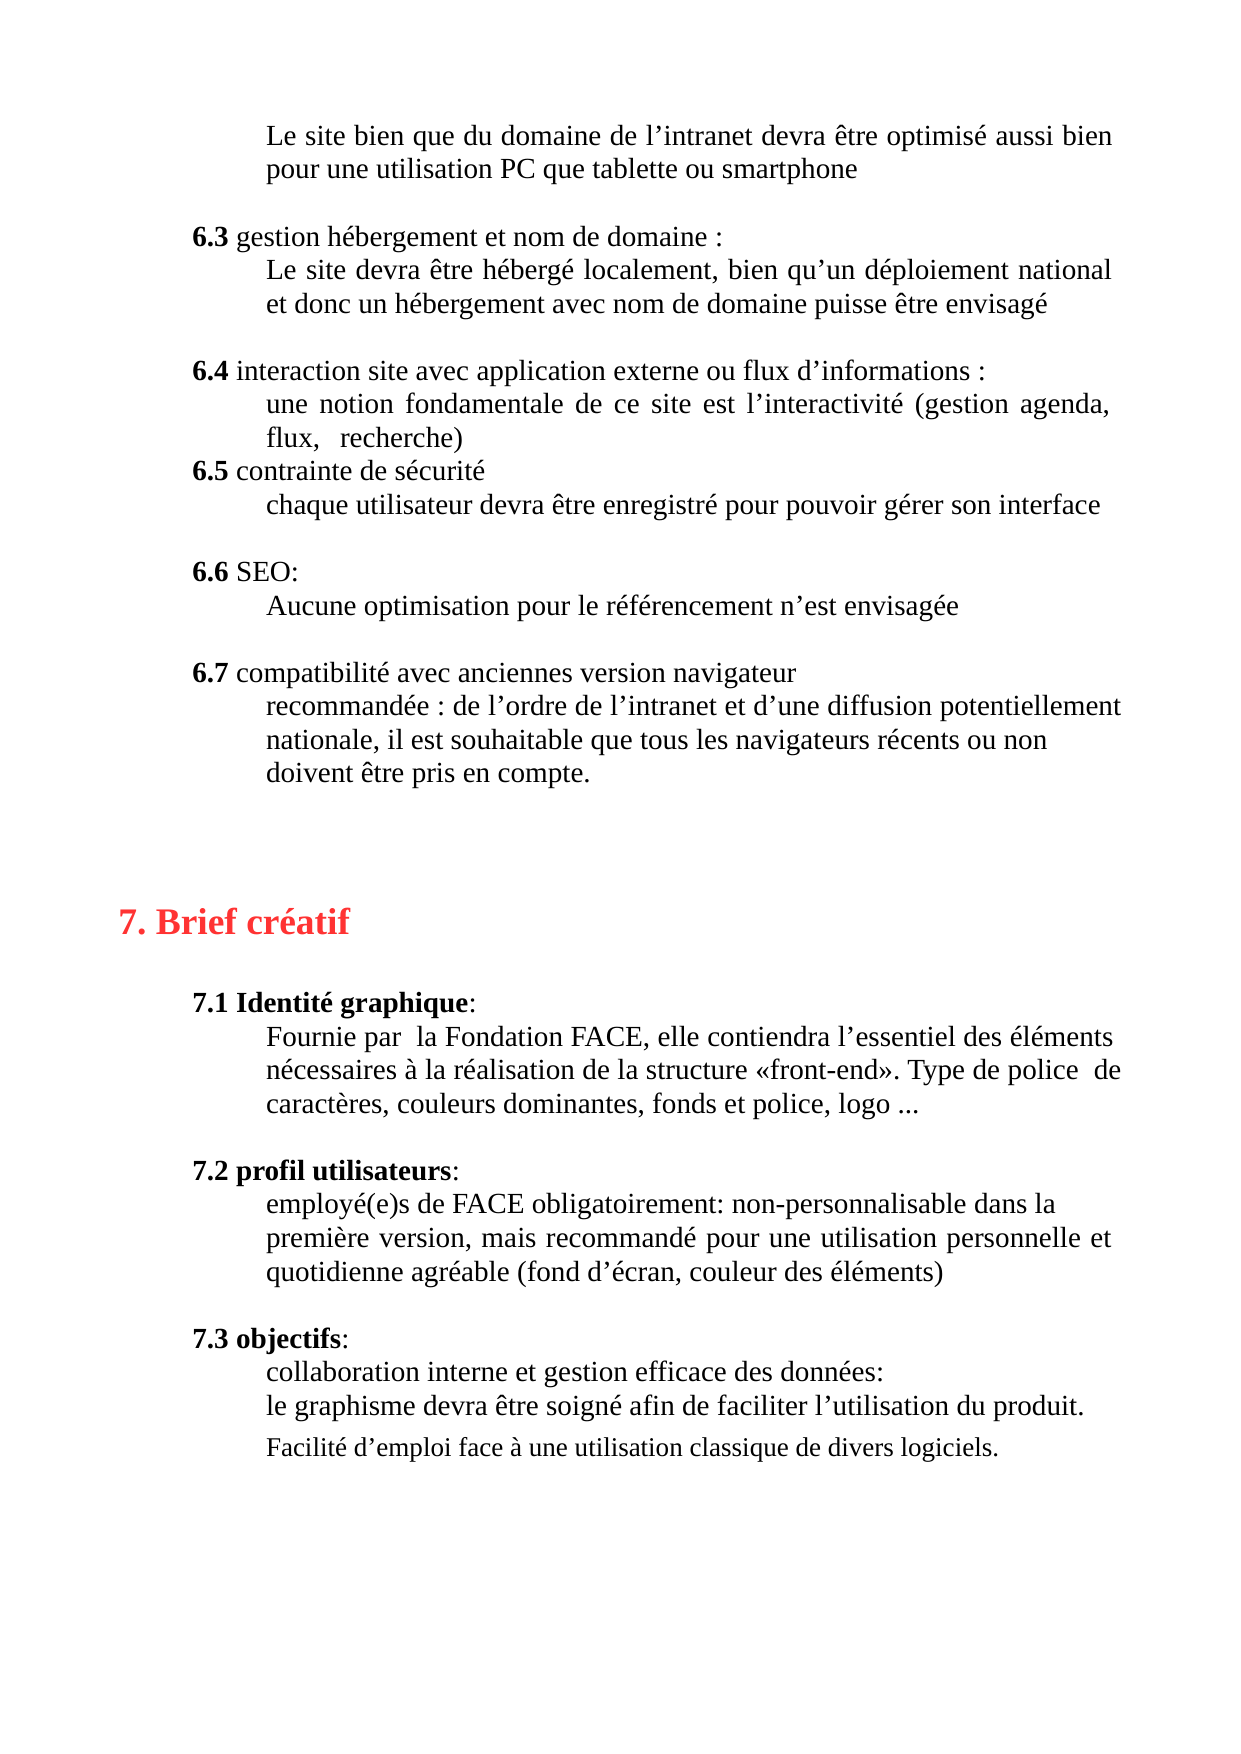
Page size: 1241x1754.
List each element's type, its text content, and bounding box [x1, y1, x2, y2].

text 7.2 profil utilisateurs: [118, 1153, 1122, 1187]
text 6.3 gestion hébergement et nom de domaine : [118, 219, 1122, 252]
text Le site devra être hébergé localement, bien qu’un déploiement national et donc un hébergement avec nom de domaine puisse être envisagé [118, 252, 1122, 319]
text une notion fondamentale de ce site est l’interactivité (gestion agenda, flux, recherche) [118, 386, 1122, 453]
text 6.7 compatibilité avec anciennes version navigateur [118, 655, 1122, 688]
text Le site bien que du domaine de l’intranet devra être optimisé aussi bien pour une utilisation PC que tablette ou smartphone [118, 118, 1122, 185]
text 6.5 contrainte de sécurité [118, 453, 1122, 487]
text 7.3 objectifs: [118, 1321, 1122, 1354]
text 6.6 SEO: [118, 554, 1122, 588]
text collaboration interne et gestion efficace des données: [118, 1354, 1122, 1388]
text recommandée : de l’ordre de l’intranet et d’une diffusion potentiellement nationale, il est souhaitable que tous les navigateurs récents ou non doivent être pris en compte. [118, 688, 1122, 789]
text Fournie par la Fondation FACE, elle contiendra l’essentiel des éléments nécessaires à la réalisation de la structure «front-end». Type de police de caractères, couleurs dominantes, fonds et police, logo ... [118, 1019, 1122, 1119]
text le graphisme devra être soigné afin de faciliter l’utilisation du produit. [118, 1388, 1122, 1421]
text Facilité d’emploi face à une utilisation classique de divers logiciels. [118, 1421, 1122, 1464]
text 7.1 Identité graphique: [118, 985, 1122, 1019]
text 6.4 interaction site avec application externe ou flux d’informations : [118, 353, 1122, 386]
text Aucune optimisation pour le référencement n’est envisagée [118, 588, 1122, 621]
text employé(e)s de FACE obligatoirement: non-personnalisable dans la première version, mais recommandé pour une utilisation personnelle et quotidienne agréable (fond d’écran, couleur des éléments) [118, 1187, 1122, 1287]
text chaque utilisateur devra être enregistré pour pouvoir gérer son interface [118, 487, 1122, 521]
text 7. Brief créatif [118, 899, 1122, 942]
